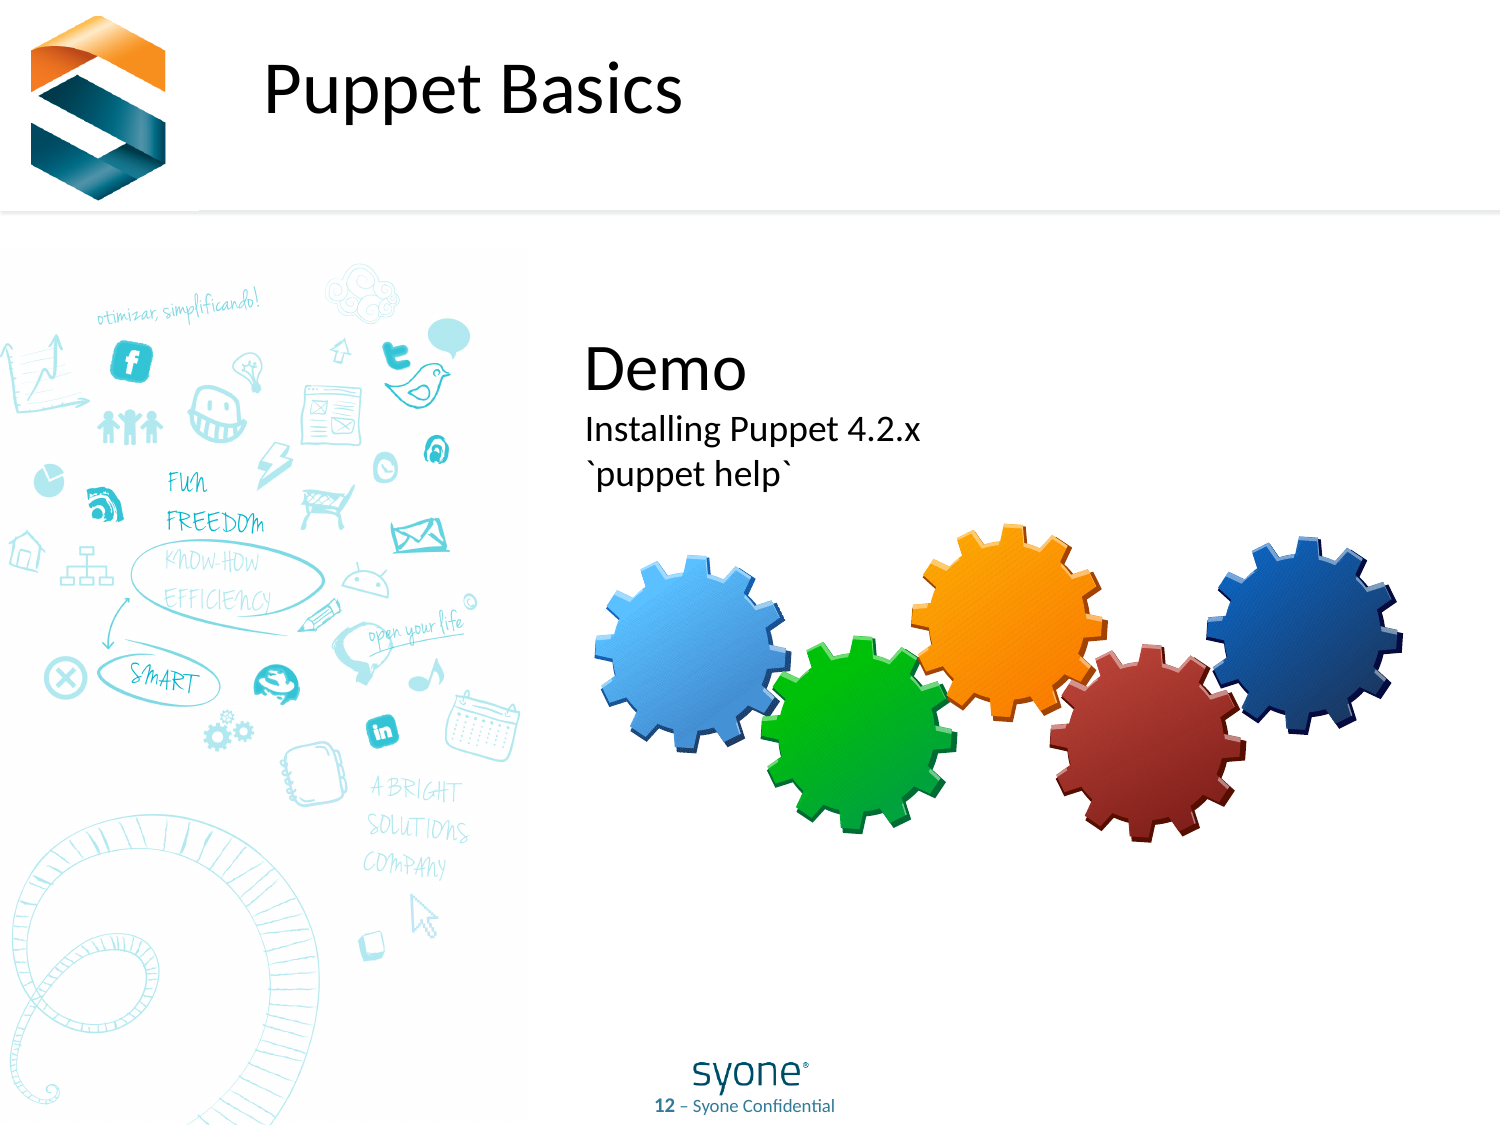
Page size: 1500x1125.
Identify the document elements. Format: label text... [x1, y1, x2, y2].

picture [687, 1056, 813, 1098]
title Puppet Basics [248, 37, 1355, 129]
picture [0, 0, 1500, 219]
title Demo Installing Puppet 4.2.x `puppet help` [569, 307, 1440, 510]
picture [578, 507, 1420, 863]
picture [0, 245, 530, 1125]
